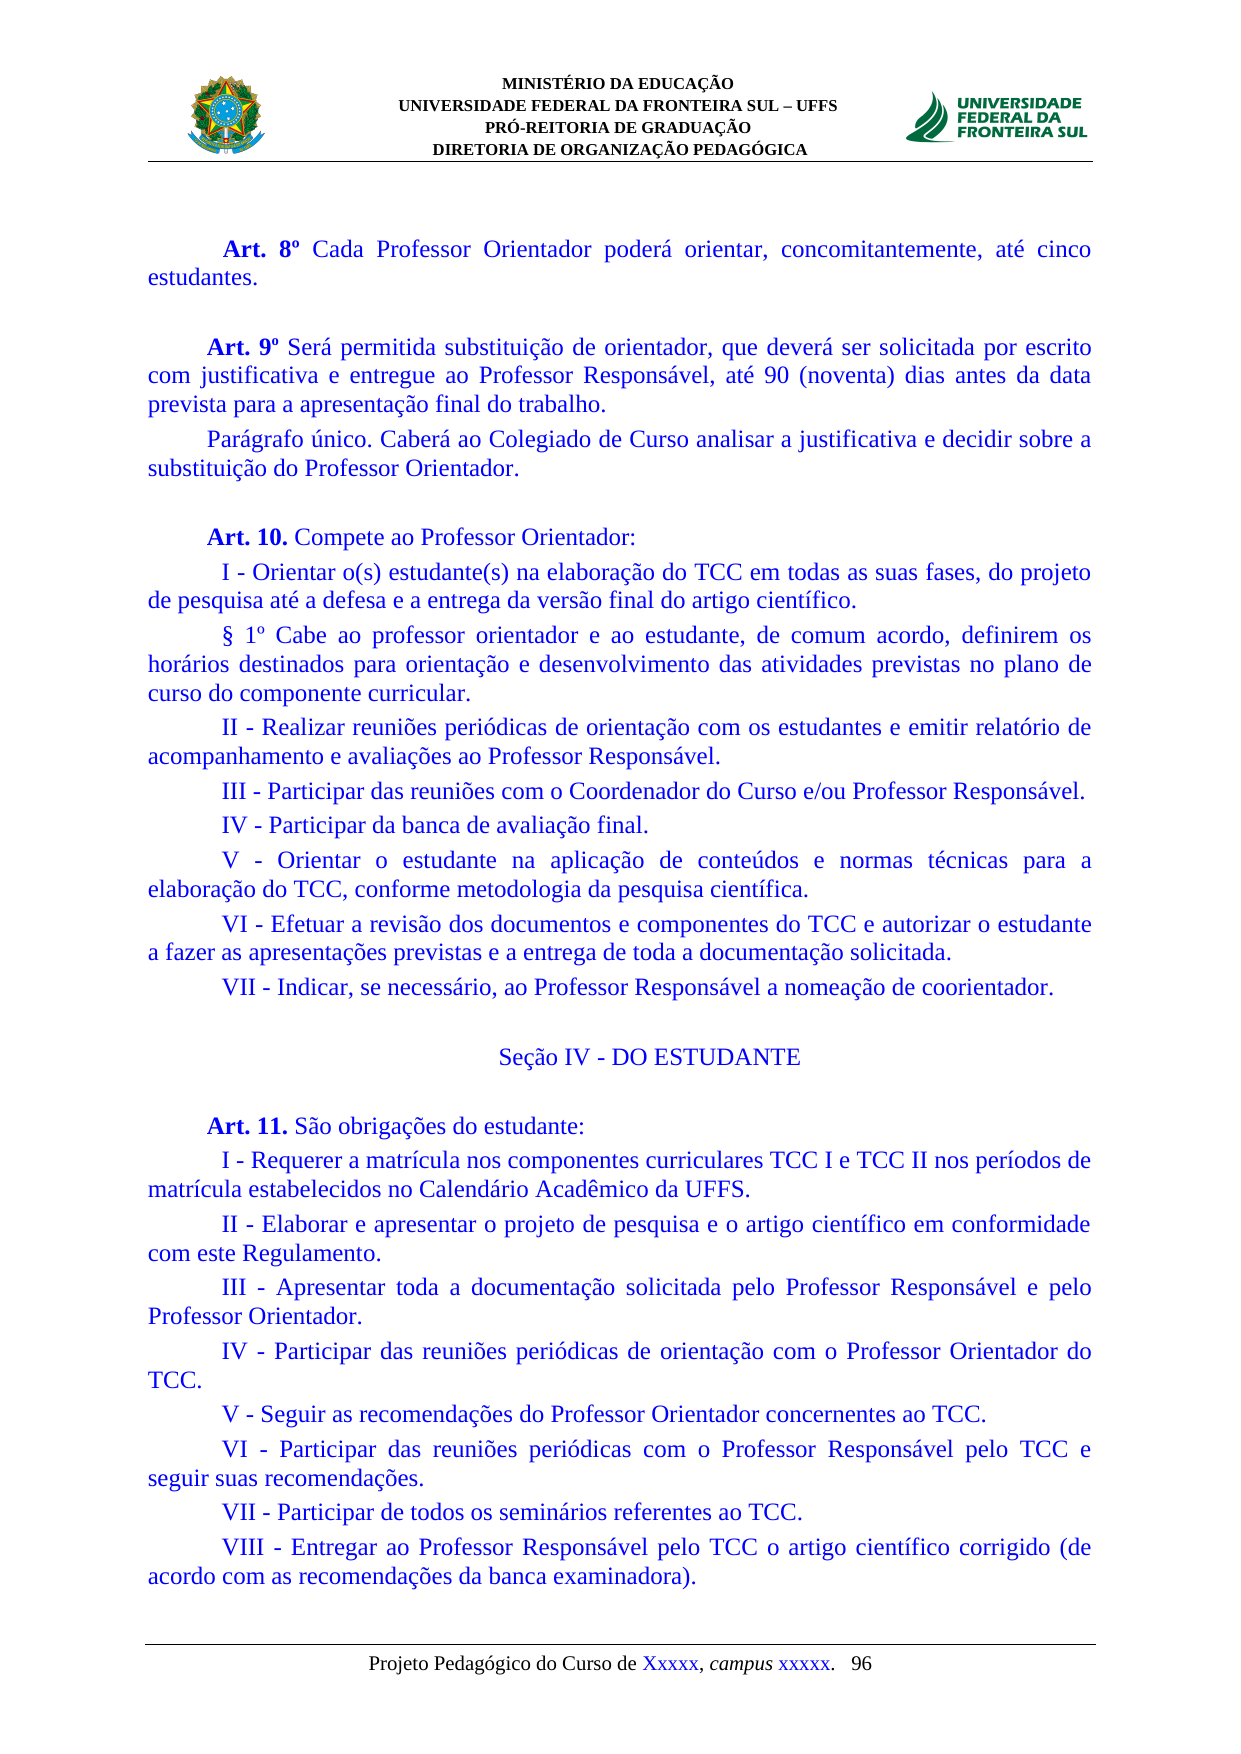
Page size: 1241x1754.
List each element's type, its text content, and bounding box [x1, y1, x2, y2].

text III - Apresentar toda a documentação solicitada pelo Professor Responsável e pelo Professor Orientador. [148, 1272, 1093, 1330]
text Art. 9o Será permitida substituição de orientador, que deverá ser solicitada por escrito com justificativa e entregue ao Professor Responsável, até 90 (noventa) dias antes da data prevista para a apresentação final do trabalho. [148, 332, 1093, 418]
text Parágrafo único. Caberá ao Colegiado de Curso analisar a justificativa e decidir sobre a substituição do Professor Orientador. [148, 424, 1093, 482]
text III - Participar das reuniões com o Coordenador do Curso e/ou Professor Responsável. [148, 776, 1093, 805]
text II - Elaborar e apresentar o projeto de pesquisa e o artigo científico em conformidade com este Regulamento. [148, 1209, 1093, 1267]
text Art. 11. São obrigações do estudante: [148, 1111, 1093, 1140]
text I - Orientar o(s) estudante(s) na elaboração do TCC em todas as suas fases, do projeto de pesquisa até a defesa e a entrega da versão final do artigo científico. [148, 557, 1093, 614]
text Art. 8º Cada Professor Orientador poderá orientar, concomitantemente, até cinco estudantes. [148, 234, 1093, 291]
text IV - Participar das reuniões periódicas de orientação com o Professor Orientador do TCC. [148, 1336, 1093, 1393]
text VI - Efetuar a revisão dos documentos e componentes do TCC e autorizar o estudante a fazer as apresentações previstas e a entrega de toda a documentação solicitada. [148, 909, 1093, 966]
text IV - Participar da banca de avaliação final. [148, 811, 1093, 839]
text I - Requerer a matrícula nos componentes curriculares TCC I e TCC II nos períodos de matrícula estabelecidos no Calendário Acadêmico da UFFS. [148, 1146, 1093, 1203]
text V - Seguir as recomendações do Professor Orientador concernentes ao TCC. [148, 1399, 1093, 1428]
picture [187, 76, 265, 154]
text V - Orientar o estudante na aplicação de conteúdos e normas técnicas para a elaboração do TCC, conforme metodologia da pesquisa científica. [148, 845, 1093, 903]
text § 1º Cabe ao professor orientador e ao estudante, de comum acordo, definirem os horários destinados para orientação e desenvolvimento das atividades previstas no plano de curso do componente curricular. [148, 620, 1093, 707]
text Seção IV - DO ESTUDANTE [148, 1042, 1093, 1070]
text VI - Participar das reuniões periódicas com o Professor Responsável pelo TCC e seguir suas recomendações. [148, 1434, 1093, 1492]
picture [903, 90, 1090, 146]
text VII - Participar de todos os seminários referentes ao TCC. [148, 1497, 1093, 1526]
text Art. 10. Compete ao Professor Orientador: [148, 522, 1093, 551]
text II - Realizar reuniões periódicas de orientação com os estudantes e emitir relatório de acompanhamento e avaliações ao Professor Responsável. [148, 712, 1093, 770]
text VIII - Entregar ao Professor Responsável pelo TCC o artigo científico corrigido (de acordo com as recomendações da banca examinadora). [148, 1532, 1093, 1590]
text VII - Indicar, se necessário, ao Professor Responsável a nomeação de coorientador. [148, 972, 1093, 1001]
